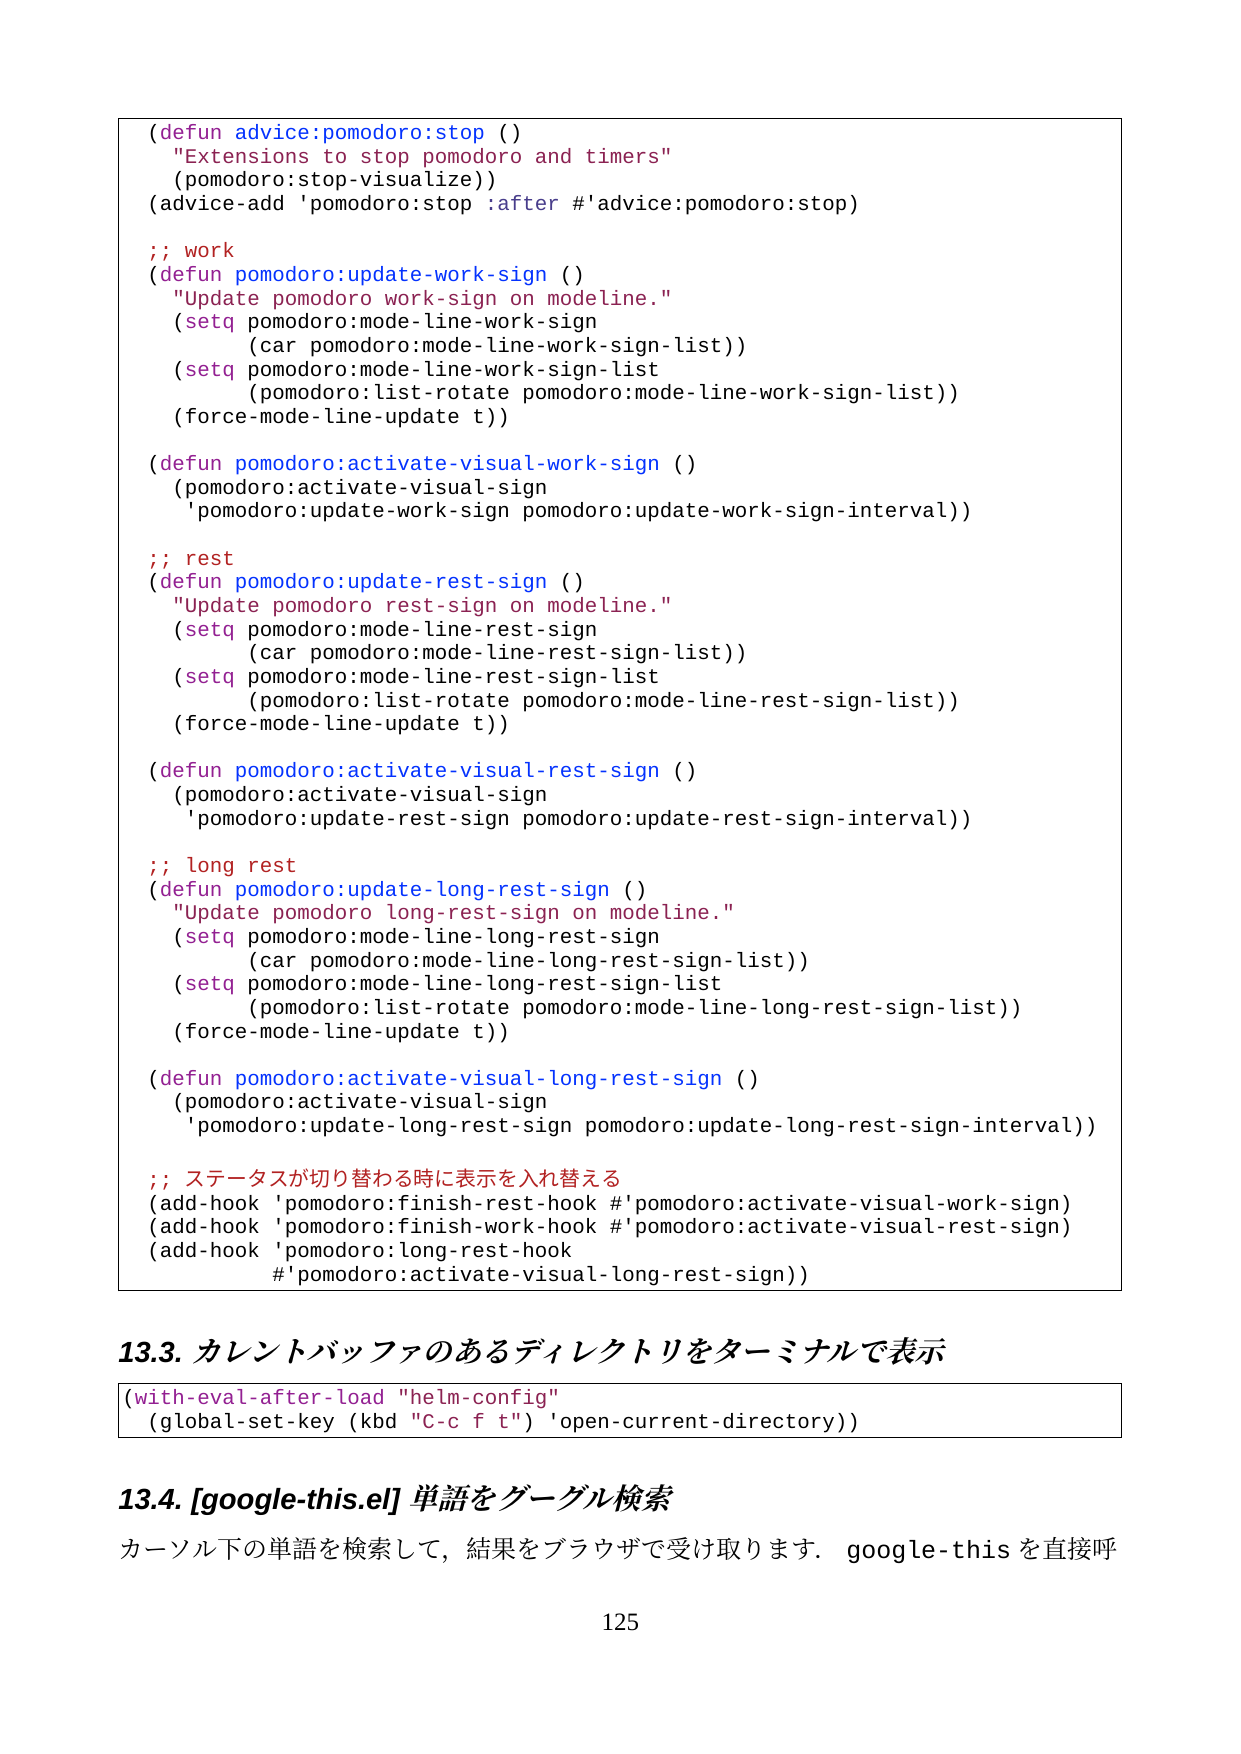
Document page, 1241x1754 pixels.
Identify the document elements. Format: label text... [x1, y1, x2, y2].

subtitle [google-this.el] 単語をグーグル検索 [118, 1476, 1122, 1518]
text "Update pomodoro work-sign on modeline." [119, 284, 1121, 307]
text (defun advice:pomodoro:stop () [119, 119, 1121, 142]
text (global-set-key (kbd "C-c f t") 'open-current-directory)) [119, 1407, 1121, 1437]
text "Extensions to stop pomodoro and timers" [119, 142, 1121, 165]
text (pomodoro:list-rotate pomodoro:mode-line-work-sign-list)) [119, 378, 1121, 402]
text (pomodoro:activate-visual-sign [119, 780, 1121, 804]
text (add-hook 'pomodoro:long-rest-hook [119, 1236, 1121, 1260]
text (setq pomodoro:mode-line-long-rest-sign-list [119, 969, 1121, 993]
text (force-mode-line-update t)) [119, 709, 1121, 733]
text (pomodoro:list-rotate pomodoro:mode-line-long-rest-sign-list)) [119, 993, 1121, 1017]
text (defun pomodoro:activate-visual-long-rest-sign () [119, 1064, 1121, 1088]
text (force-mode-line-update t)) [119, 402, 1121, 426]
text カーソル下の単語を検索して，結果をブラウザで受け取ります． google-this を直接呼 [118, 1530, 1122, 1566]
text (defun pomodoro:activate-visual-rest-sign () [119, 757, 1121, 780]
text "Update pomodoro rest-sign on modeline." [119, 591, 1121, 615]
text (defun pomodoro:update-long-rest-sign () [119, 875, 1121, 898]
text ;; long rest [119, 851, 1121, 875]
text (setq pomodoro:mode-line-long-rest-sign [119, 922, 1121, 946]
text ;; work [119, 236, 1121, 260]
text (advice-add 'pomodoro:stop :after #'advice:pomodoro:stop) [119, 189, 1121, 213]
text (defun pomodoro:update-work-sign () [119, 260, 1121, 284]
text ;; rest [119, 544, 1121, 567]
subtitle カレントバッファのあるディレクトリをターミナルで表示 [118, 1329, 1122, 1371]
text (add-hook 'pomodoro:finish-work-hook #'pomodoro:activate-visual-rest-sign) [119, 1213, 1121, 1236]
text ;; ステータスが切り替わる時に表示を入れ替える [119, 1158, 1121, 1189]
text (add-hook 'pomodoro:finish-rest-hook #'pomodoro:activate-visual-work-sign) [119, 1189, 1121, 1213]
text 'pomodoro:update-long-rest-sign pomodoro:update-long-rest-sign-interval)) [119, 1111, 1121, 1135]
text (setq pomodoro:mode-line-work-sign [119, 307, 1121, 331]
text (setq pomodoro:mode-line-rest-sign-list [119, 662, 1121, 686]
text (defun pomodoro:update-rest-sign () [119, 567, 1121, 591]
text (pomodoro:activate-visual-sign [119, 1088, 1121, 1111]
text (with-eval-after-load "helm-config" [119, 1384, 1121, 1407]
text (pomodoro:activate-visual-sign [119, 473, 1121, 496]
text (setq pomodoro:mode-line-rest-sign [119, 615, 1121, 638]
text (pomodoro:list-rotate pomodoro:mode-line-rest-sign-list)) [119, 686, 1121, 709]
text 'pomodoro:update-rest-sign pomodoro:update-rest-sign-interval)) [119, 804, 1121, 827]
text #'pomodoro:activate-visual-long-rest-sign)) [119, 1260, 1121, 1290]
text "Update pomodoro long-rest-sign on modeline." [119, 898, 1121, 922]
text (pomodoro:stop-visualize)) [119, 165, 1121, 189]
text (defun pomodoro:activate-visual-work-sign () [119, 449, 1121, 473]
text (setq pomodoro:mode-line-work-sign-list [119, 354, 1121, 378]
text (force-mode-line-update t)) [119, 1017, 1121, 1040]
text 'pomodoro:update-work-sign pomodoro:update-work-sign-interval)) [119, 496, 1121, 520]
text (car pomodoro:mode-line-long-rest-sign-list)) [119, 946, 1121, 969]
text (car pomodoro:mode-line-rest-sign-list)) [119, 638, 1121, 662]
text (car pomodoro:mode-line-work-sign-list)) [119, 331, 1121, 354]
